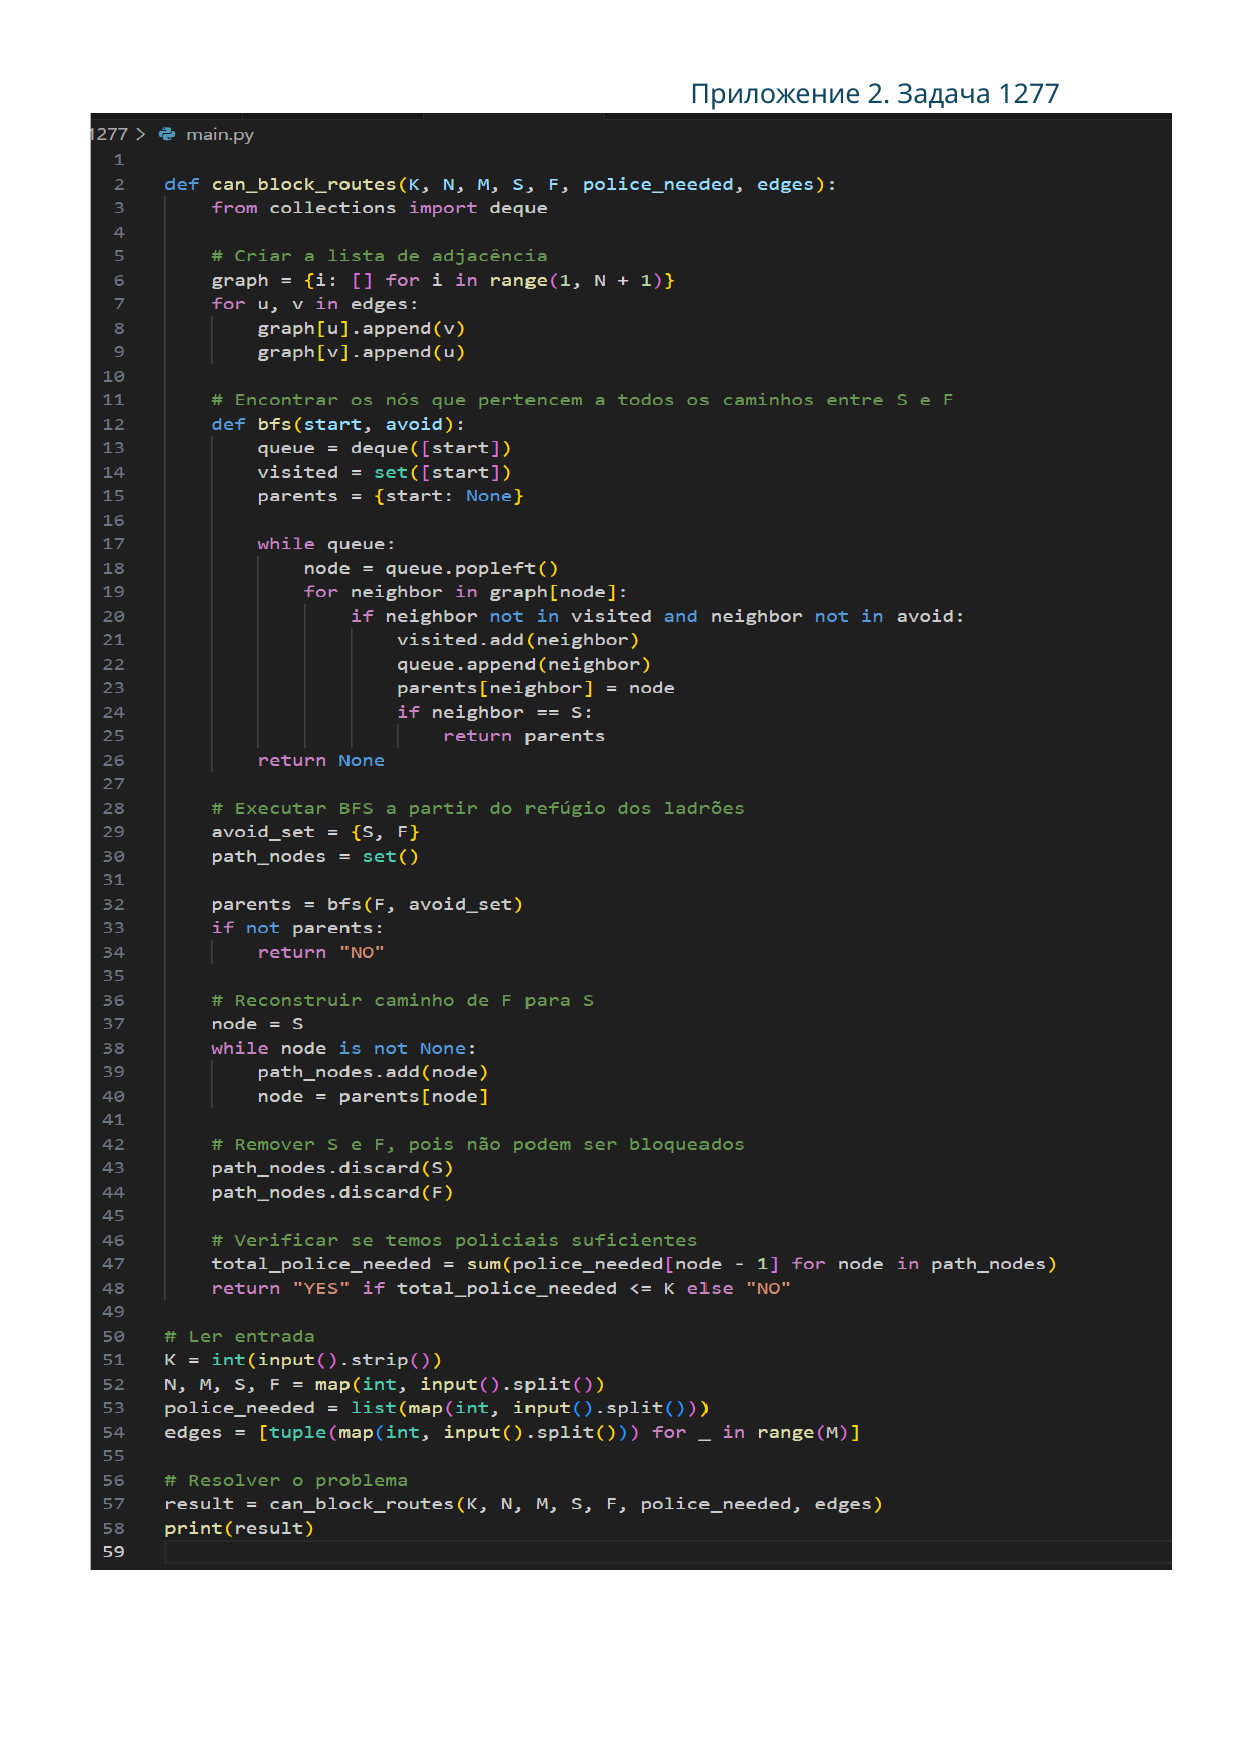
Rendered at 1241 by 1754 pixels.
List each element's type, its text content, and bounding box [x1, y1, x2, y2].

subtitle Приложение 2. Задача 1277 [186, 75, 1060, 112]
